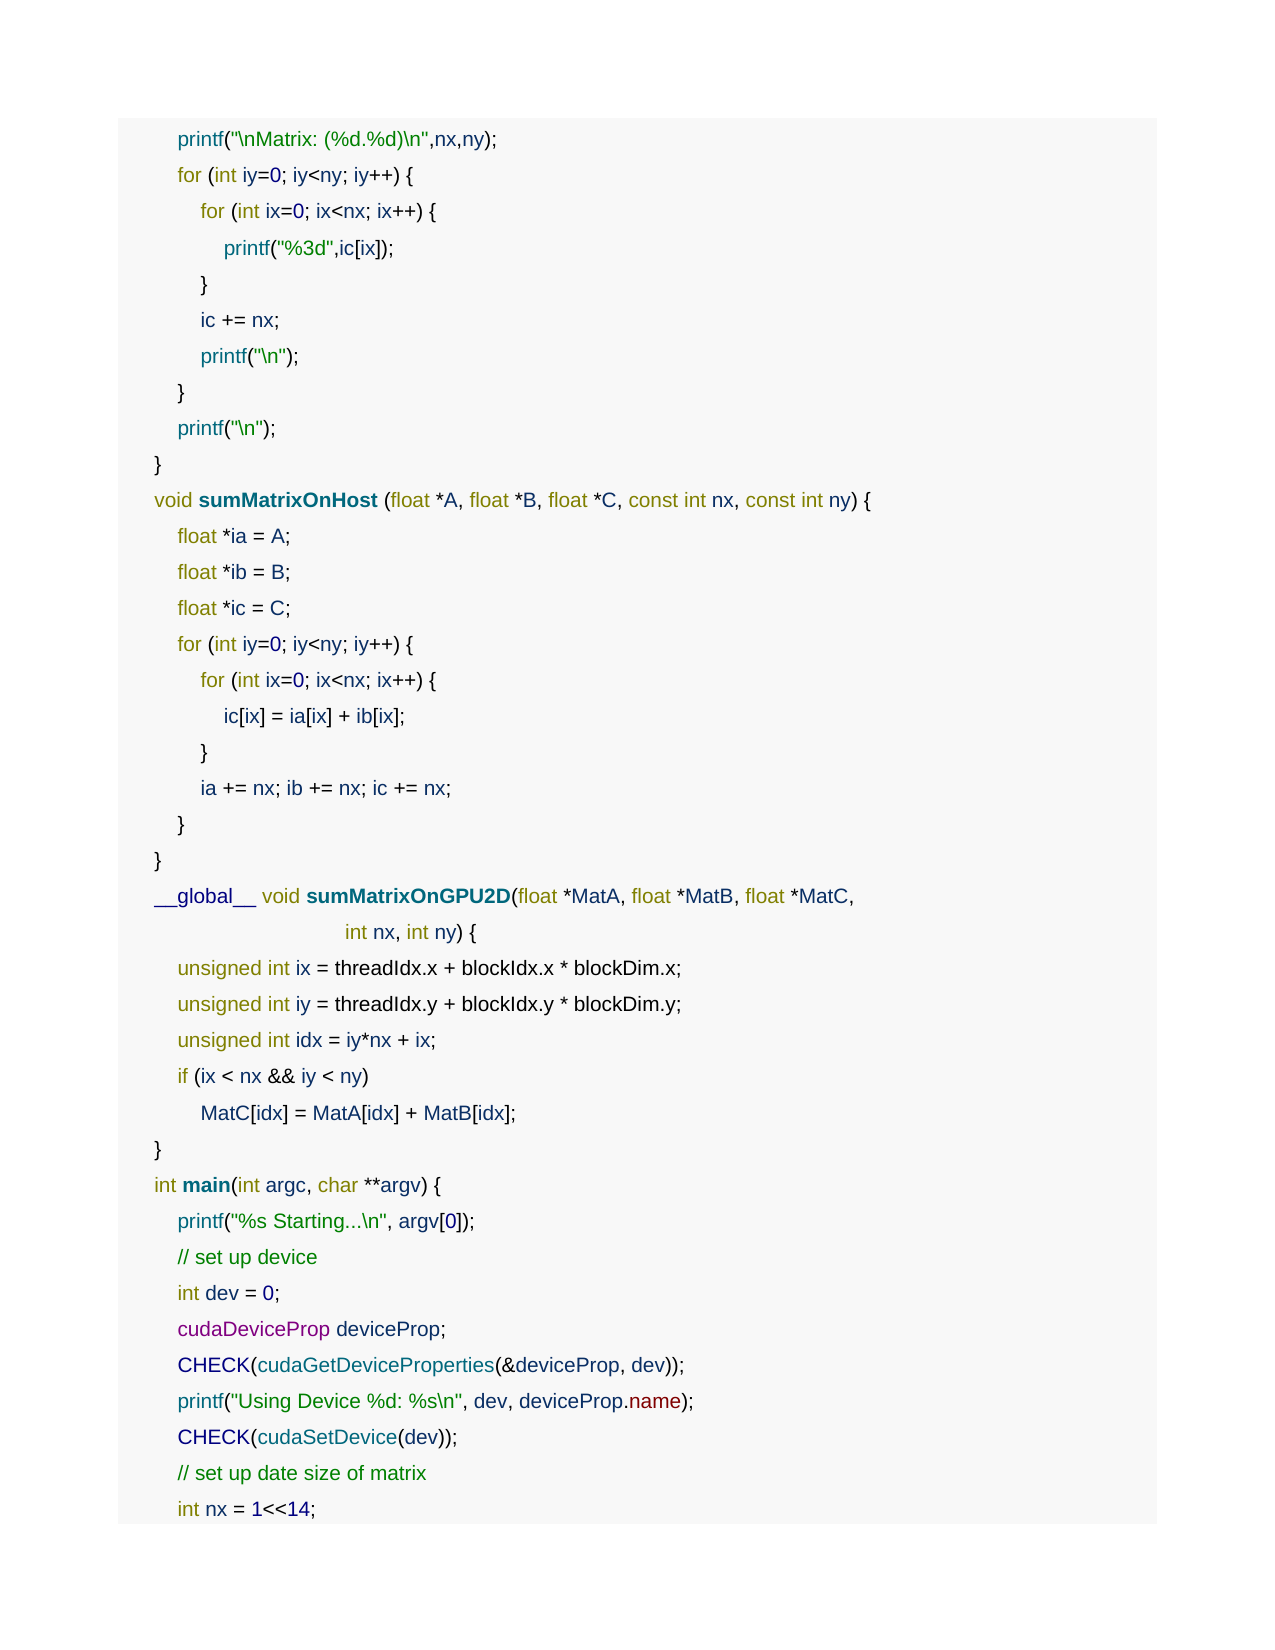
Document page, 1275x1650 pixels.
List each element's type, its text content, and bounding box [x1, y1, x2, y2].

text printf("Using Device %d: %s\n", dev, deviceProp.name); [118, 1379, 1157, 1416]
text for (int iy=0; iy<ny; iy++) { [118, 154, 1157, 190]
text for (int ix=0; ix<nx; ix++) { [118, 659, 1157, 695]
text for (int ix=0; ix<nx; ix++) { [118, 190, 1157, 226]
text unsigned int iy = threadIdx.y + blockIdx.y * blockDim.y; [118, 983, 1157, 1019]
text printf("%3d",ic[ix]); [118, 226, 1157, 262]
text ic[ix] = ia[ix] + ib[ix]; [118, 695, 1157, 731]
text printf("\nMatrix: (%d.%d)\n",nx,ny); [118, 118, 1157, 154]
text cudaDeviceProp deviceProp; [118, 1307, 1157, 1343]
text int main(int argc, char **argv) { [118, 1163, 1157, 1199]
text if (ix < nx && iy < ny) [118, 1055, 1157, 1091]
text __global__ void sumMatrixOnGPU2D(float *MatA, float *MatB, float *MatC, [118, 875, 1157, 911]
text } [118, 803, 1157, 839]
text } [118, 839, 1157, 875]
text } [118, 731, 1157, 767]
text int nx, int ny) { [118, 911, 1157, 947]
text unsigned int idx = iy*nx + ix; [118, 1019, 1157, 1055]
text printf("\n"); [118, 334, 1157, 370]
text } [118, 442, 1157, 478]
text } [118, 370, 1157, 406]
text MatC[idx] = MatA[idx] + MatB[idx]; [118, 1091, 1157, 1127]
text // set up date size of matrix [118, 1452, 1157, 1488]
text float *ib = B; [118, 551, 1157, 587]
text void sumMatrixOnHost (float *A, float *B, float *C, const int nx, const int ny) { [118, 478, 1157, 514]
text unsigned int ix = threadIdx.x + blockIdx.x * blockDim.x; [118, 947, 1157, 983]
text printf("%s Starting...\n", argv[0]); [118, 1199, 1157, 1235]
text ic += nx; [118, 298, 1157, 334]
text CHECK(cudaSetDevice(dev)); [118, 1416, 1157, 1452]
text CHECK(cudaGetDeviceProperties(&deviceProp, dev)); [118, 1343, 1157, 1379]
text float *ia = A; [118, 514, 1157, 551]
text float *ic = C; [118, 587, 1157, 623]
text printf("\n"); [118, 406, 1157, 442]
text for (int iy=0; iy<ny; iy++) { [118, 623, 1157, 659]
text // set up device [118, 1235, 1157, 1271]
text } [118, 1127, 1157, 1163]
text int dev = 0; [118, 1271, 1157, 1307]
text int nx = 1<<14; [118, 1488, 1157, 1524]
text ia += nx; ib += nx; ic += nx; [118, 767, 1157, 803]
text } [118, 262, 1157, 298]
